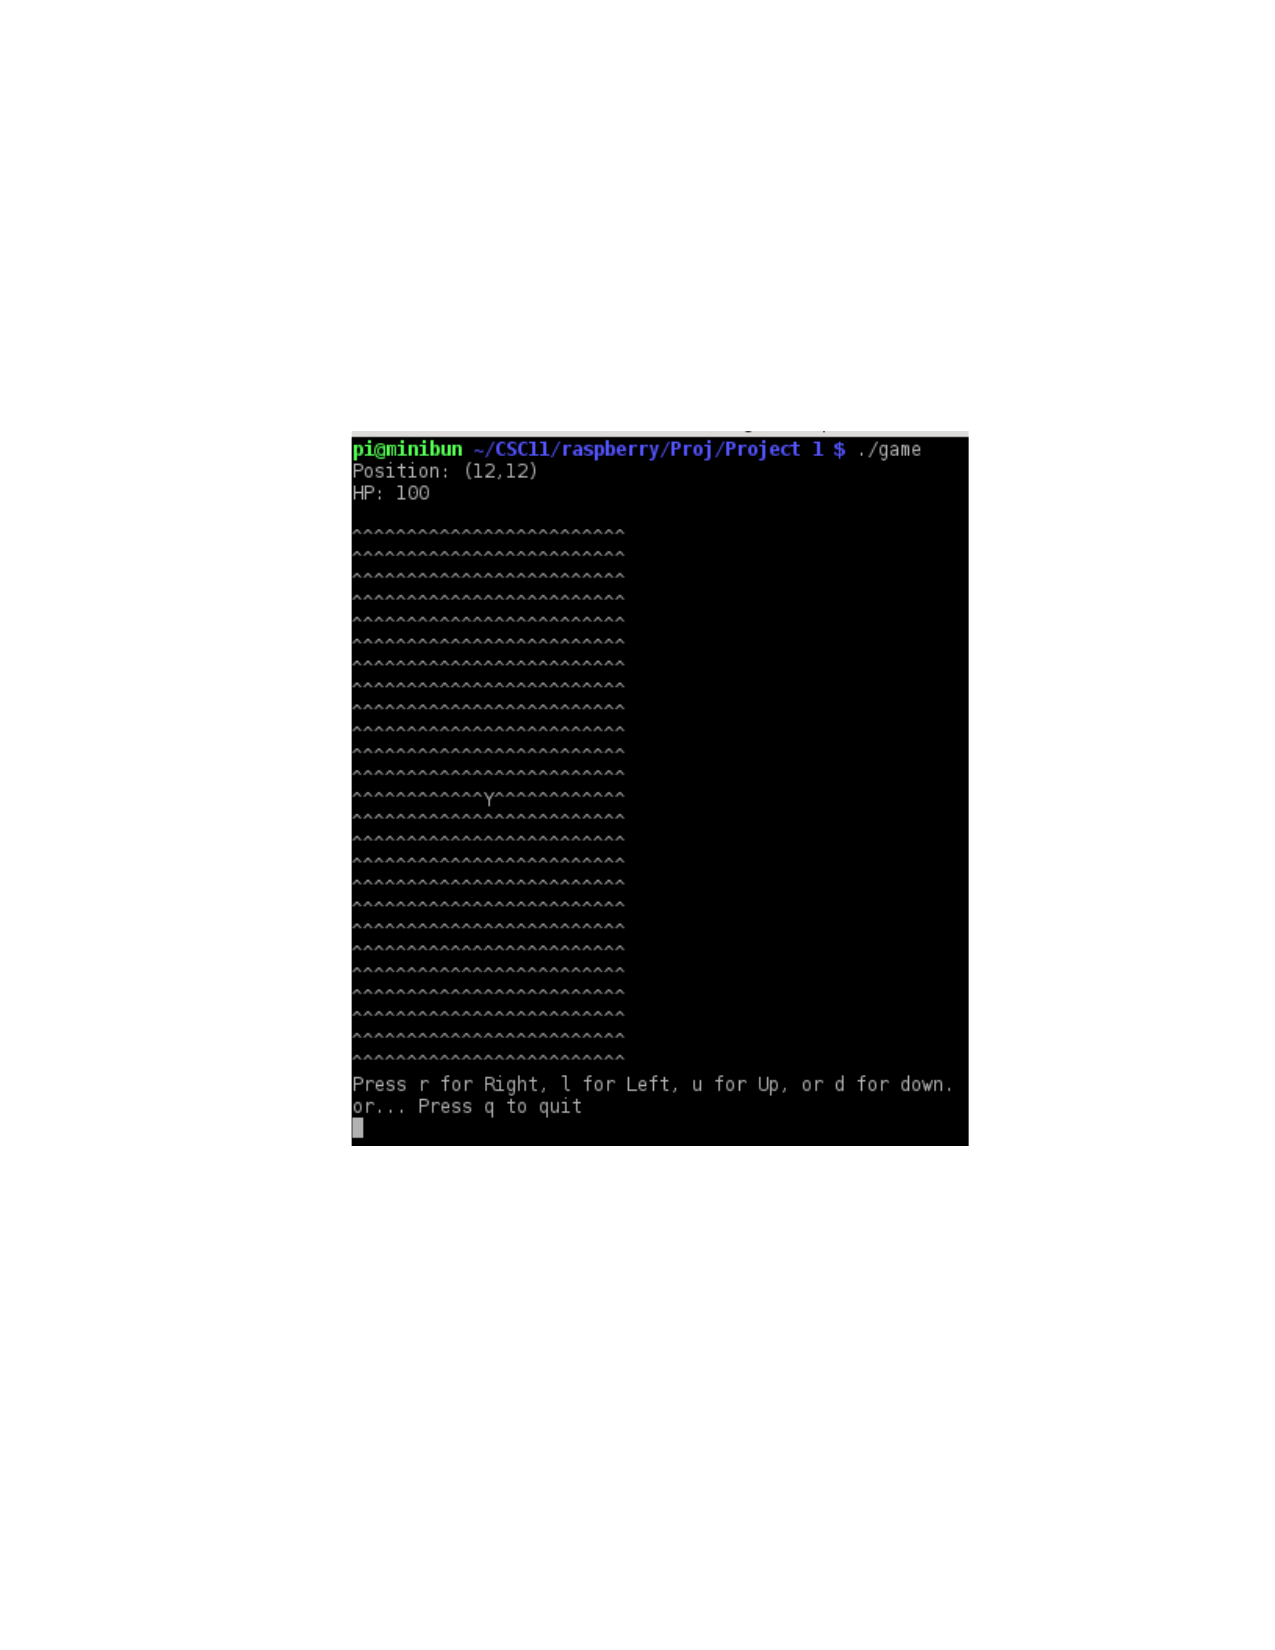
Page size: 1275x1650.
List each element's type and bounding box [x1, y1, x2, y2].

picture [351, 431, 969, 1146]
